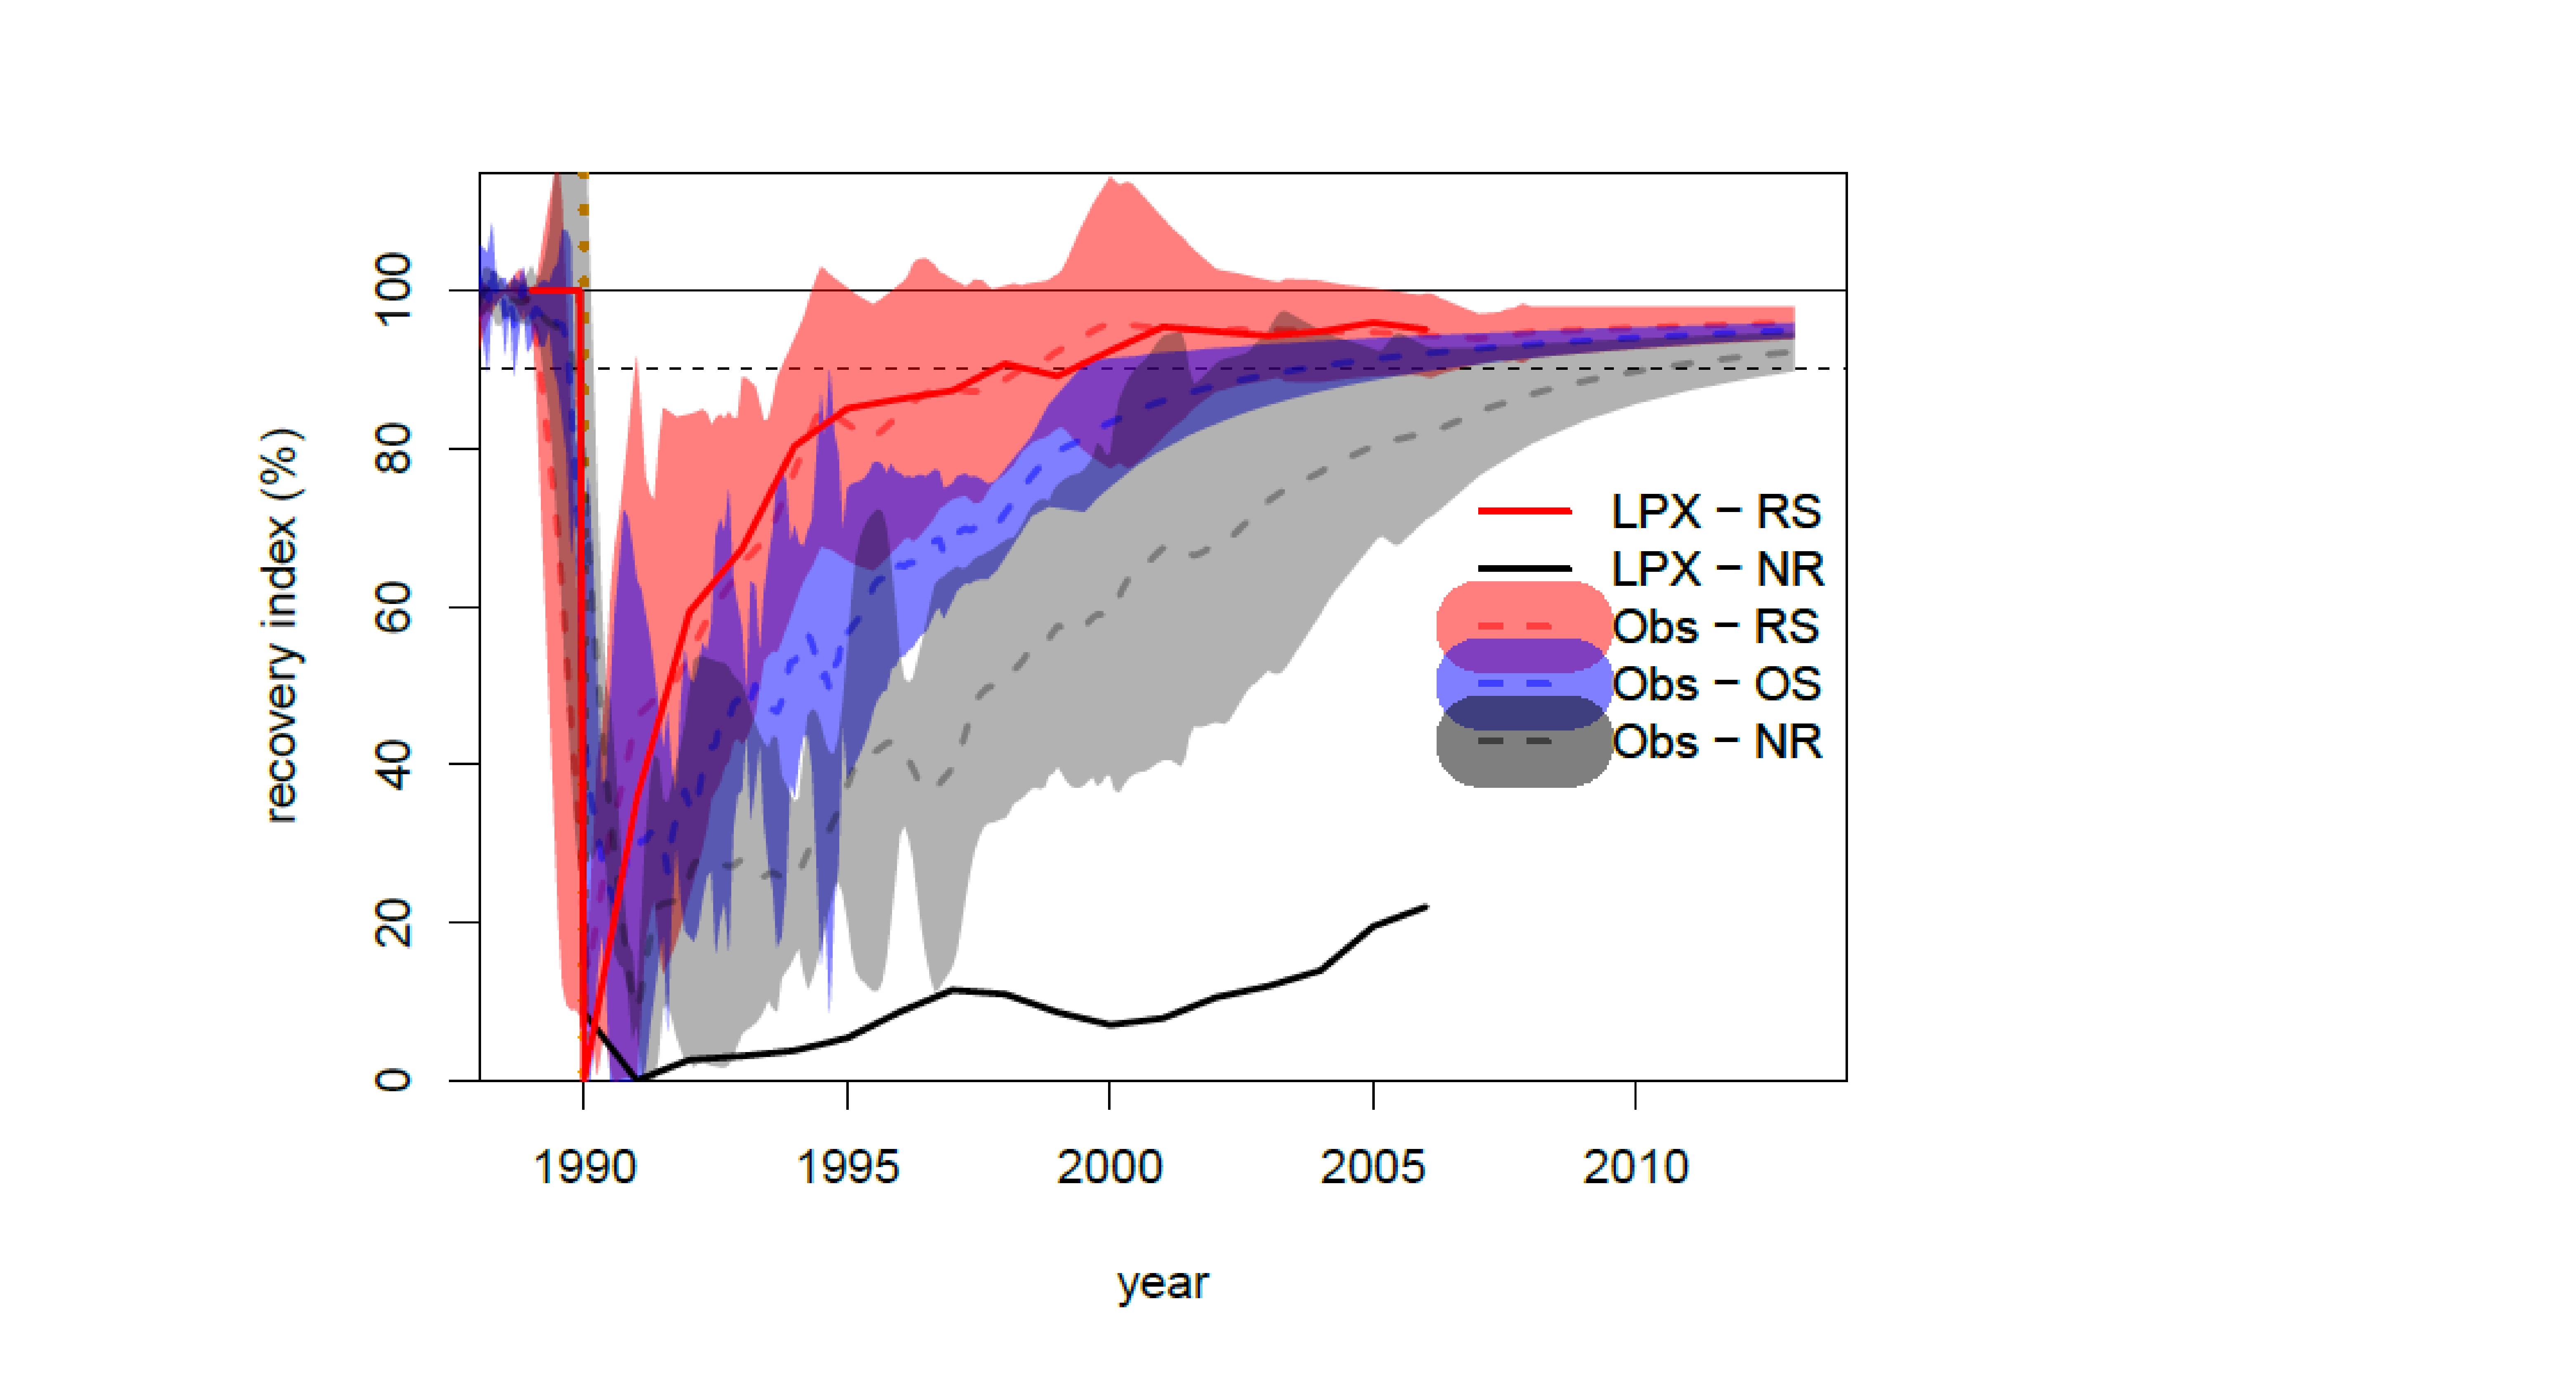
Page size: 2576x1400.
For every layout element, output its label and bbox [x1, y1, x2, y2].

picture [224, 117, 1894, 1349]
